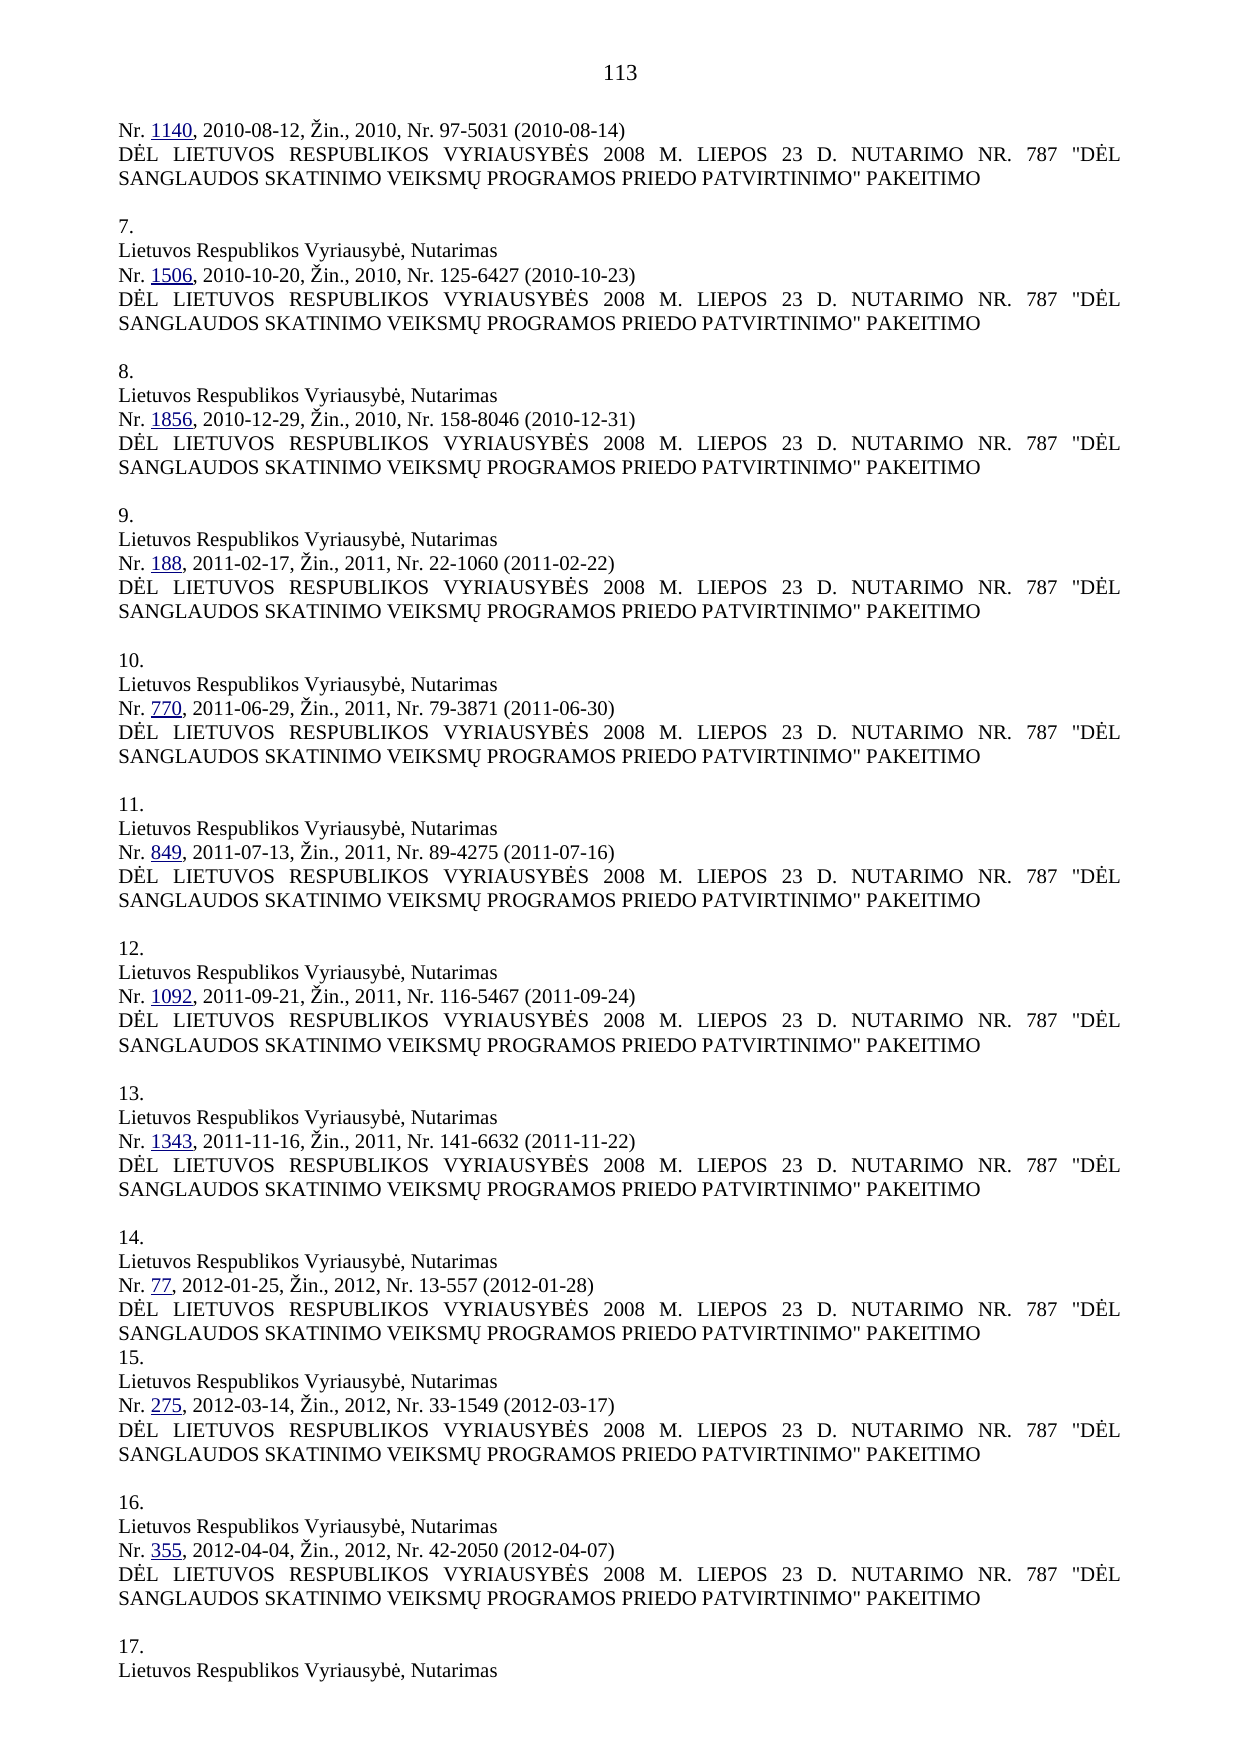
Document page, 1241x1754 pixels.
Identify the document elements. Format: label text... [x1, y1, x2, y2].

text DĖL LIETUVOS RESPUBLIKOS VYRIAUSYBĖS 2008 M. LIEPOS 23 D. NUTARIMO NR. 787 "DĖL SANGLAUDOS SKATINIMO VEIKSMŲ PROGRAMOS PRIEDO PATVIRTINIMO" PAKEITIMO [118, 720, 1122, 768]
text DĖL LIETUVOS RESPUBLIKOS VYRIAUSYBĖS 2008 M. LIEPOS 23 D. NUTARIMO NR. 787 "DĖL SANGLAUDOS SKATINIMO VEIKSMŲ PROGRAMOS PRIEDO PATVIRTINIMO" PAKEITIMO [118, 575, 1122, 623]
text 7. [118, 214, 1122, 238]
text 14. [118, 1225, 1122, 1249]
text DĖL LIETUVOS RESPUBLIKOS VYRIAUSYBĖS 2008 M. LIEPOS 23 D. NUTARIMO NR. 787 "DĖL SANGLAUDOS SKATINIMO VEIKSMŲ PROGRAMOS PRIEDO PATVIRTINIMO" PAKEITIMO [118, 1297, 1122, 1345]
text Nr. 355, 2012-04-04, Žin., 2012, Nr. 42-2050 (2012-04-07) [118, 1538, 1122, 1562]
text Nr. 1506, 2010-10-20, Žin., 2010, Nr. 125-6427 (2010-10-23) [118, 262, 1122, 287]
text DĖL LIETUVOS RESPUBLIKOS VYRIAUSYBĖS 2008 M. LIEPOS 23 D. NUTARIMO NR. 787 "DĖL SANGLAUDOS SKATINIMO VEIKSMŲ PROGRAMOS PRIEDO PATVIRTINIMO" PAKEITIMO [118, 1008, 1122, 1057]
text Nr. 188, 2011-02-17, Žin., 2011, Nr. 22-1060 (2011-02-22) [118, 551, 1122, 575]
text DĖL LIETUVOS RESPUBLIKOS VYRIAUSYBĖS 2008 M. LIEPOS 23 D. NUTARIMO NR. 787 "DĖL SANGLAUDOS SKATINIMO VEIKSMŲ PROGRAMOS PRIEDO PATVIRTINIMO" PAKEITIMO [118, 1562, 1122, 1610]
text Nr. 770, 2011-06-29, Žin., 2011, Nr. 79-3871 (2011-06-30) [118, 696, 1122, 720]
text Nr. 77, 2012-01-25, Žin., 2012, Nr. 13-557 (2012-01-28) [118, 1273, 1122, 1297]
text Lietuvos Respublikos Vyriausybė, Nutarimas [118, 1369, 1122, 1393]
text DĖL LIETUVOS RESPUBLIKOS VYRIAUSYBĖS 2008 M. LIEPOS 23 D. NUTARIMO NR. 787 "DĖL SANGLAUDOS SKATINIMO VEIKSMŲ PROGRAMOS PRIEDO PATVIRTINIMO" PAKEITIMO [118, 864, 1122, 912]
text Lietuvos Respublikos Vyriausybė, Nutarimas [118, 1658, 1122, 1682]
text Lietuvos Respublikos Vyriausybė, Nutarimas [118, 238, 1122, 262]
text 16. [118, 1490, 1122, 1514]
text 11. [118, 792, 1122, 816]
text Lietuvos Respublikos Vyriausybė, Nutarimas [118, 383, 1122, 407]
text Lietuvos Respublikos Vyriausybė, Nutarimas [118, 1514, 1122, 1538]
text Lietuvos Respublikos Vyriausybė, Nutarimas [118, 672, 1122, 696]
text 13. [118, 1081, 1122, 1105]
text Lietuvos Respublikos Vyriausybė, Nutarimas [118, 816, 1122, 840]
text Lietuvos Respublikos Vyriausybė, Nutarimas [118, 527, 1122, 551]
text Nr. 275, 2012-03-14, Žin., 2012, Nr. 33-1549 (2012-03-17) [118, 1393, 1122, 1417]
text 17. [118, 1634, 1122, 1658]
text Nr. 849, 2011-07-13, Žin., 2011, Nr. 89-4275 (2011-07-16) [118, 840, 1122, 864]
text Nr. 1856, 2010-12-29, Žin., 2010, Nr. 158-8046 (2010-12-31) [118, 407, 1122, 431]
text Nr. 1140, 2010-08-12, Žin., 2010, Nr. 97-5031 (2010-08-14) [118, 118, 1122, 142]
text Nr. 1343, 2011-11-16, Žin., 2011, Nr. 141-6632 (2011-11-22) [118, 1129, 1122, 1153]
text Lietuvos Respublikos Vyriausybė, Nutarimas [118, 1249, 1122, 1273]
text 8. [118, 359, 1122, 383]
text 9. [118, 503, 1122, 527]
text DĖL LIETUVOS RESPUBLIKOS VYRIAUSYBĖS 2008 M. LIEPOS 23 D. NUTARIMO NR. 787 "DĖL SANGLAUDOS SKATINIMO VEIKSMŲ PROGRAMOS PRIEDO PATVIRTINIMO" PAKEITIMO [118, 1153, 1122, 1201]
text 10. [118, 647, 1122, 672]
text DĖL LIETUVOS RESPUBLIKOS VYRIAUSYBĖS 2008 M. LIEPOS 23 D. NUTARIMO NR. 787 "DĖL SANGLAUDOS SKATINIMO VEIKSMŲ PROGRAMOS PRIEDO PATVIRTINIMO" PAKEITIMO [118, 142, 1122, 190]
text DĖL LIETUVOS RESPUBLIKOS VYRIAUSYBĖS 2008 M. LIEPOS 23 D. NUTARIMO NR. 787 "DĖL SANGLAUDOS SKATINIMO VEIKSMŲ PROGRAMOS PRIEDO PATVIRTINIMO" PAKEITIMO [118, 287, 1122, 335]
text 15. [118, 1345, 1122, 1369]
text Nr. 1092, 2011-09-21, Žin., 2011, Nr. 116-5467 (2011-09-24) [118, 984, 1122, 1008]
text DĖL LIETUVOS RESPUBLIKOS VYRIAUSYBĖS 2008 M. LIEPOS 23 D. NUTARIMO NR. 787 "DĖL SANGLAUDOS SKATINIMO VEIKSMŲ PROGRAMOS PRIEDO PATVIRTINIMO" PAKEITIMO [118, 1417, 1122, 1466]
text 12. [118, 936, 1122, 960]
text Lietuvos Respublikos Vyriausybė, Nutarimas [118, 1105, 1122, 1129]
text DĖL LIETUVOS RESPUBLIKOS VYRIAUSYBĖS 2008 M. LIEPOS 23 D. NUTARIMO NR. 787 "DĖL SANGLAUDOS SKATINIMO VEIKSMŲ PROGRAMOS PRIEDO PATVIRTINIMO" PAKEITIMO [118, 431, 1122, 479]
text Lietuvos Respublikos Vyriausybė, Nutarimas [118, 960, 1122, 984]
